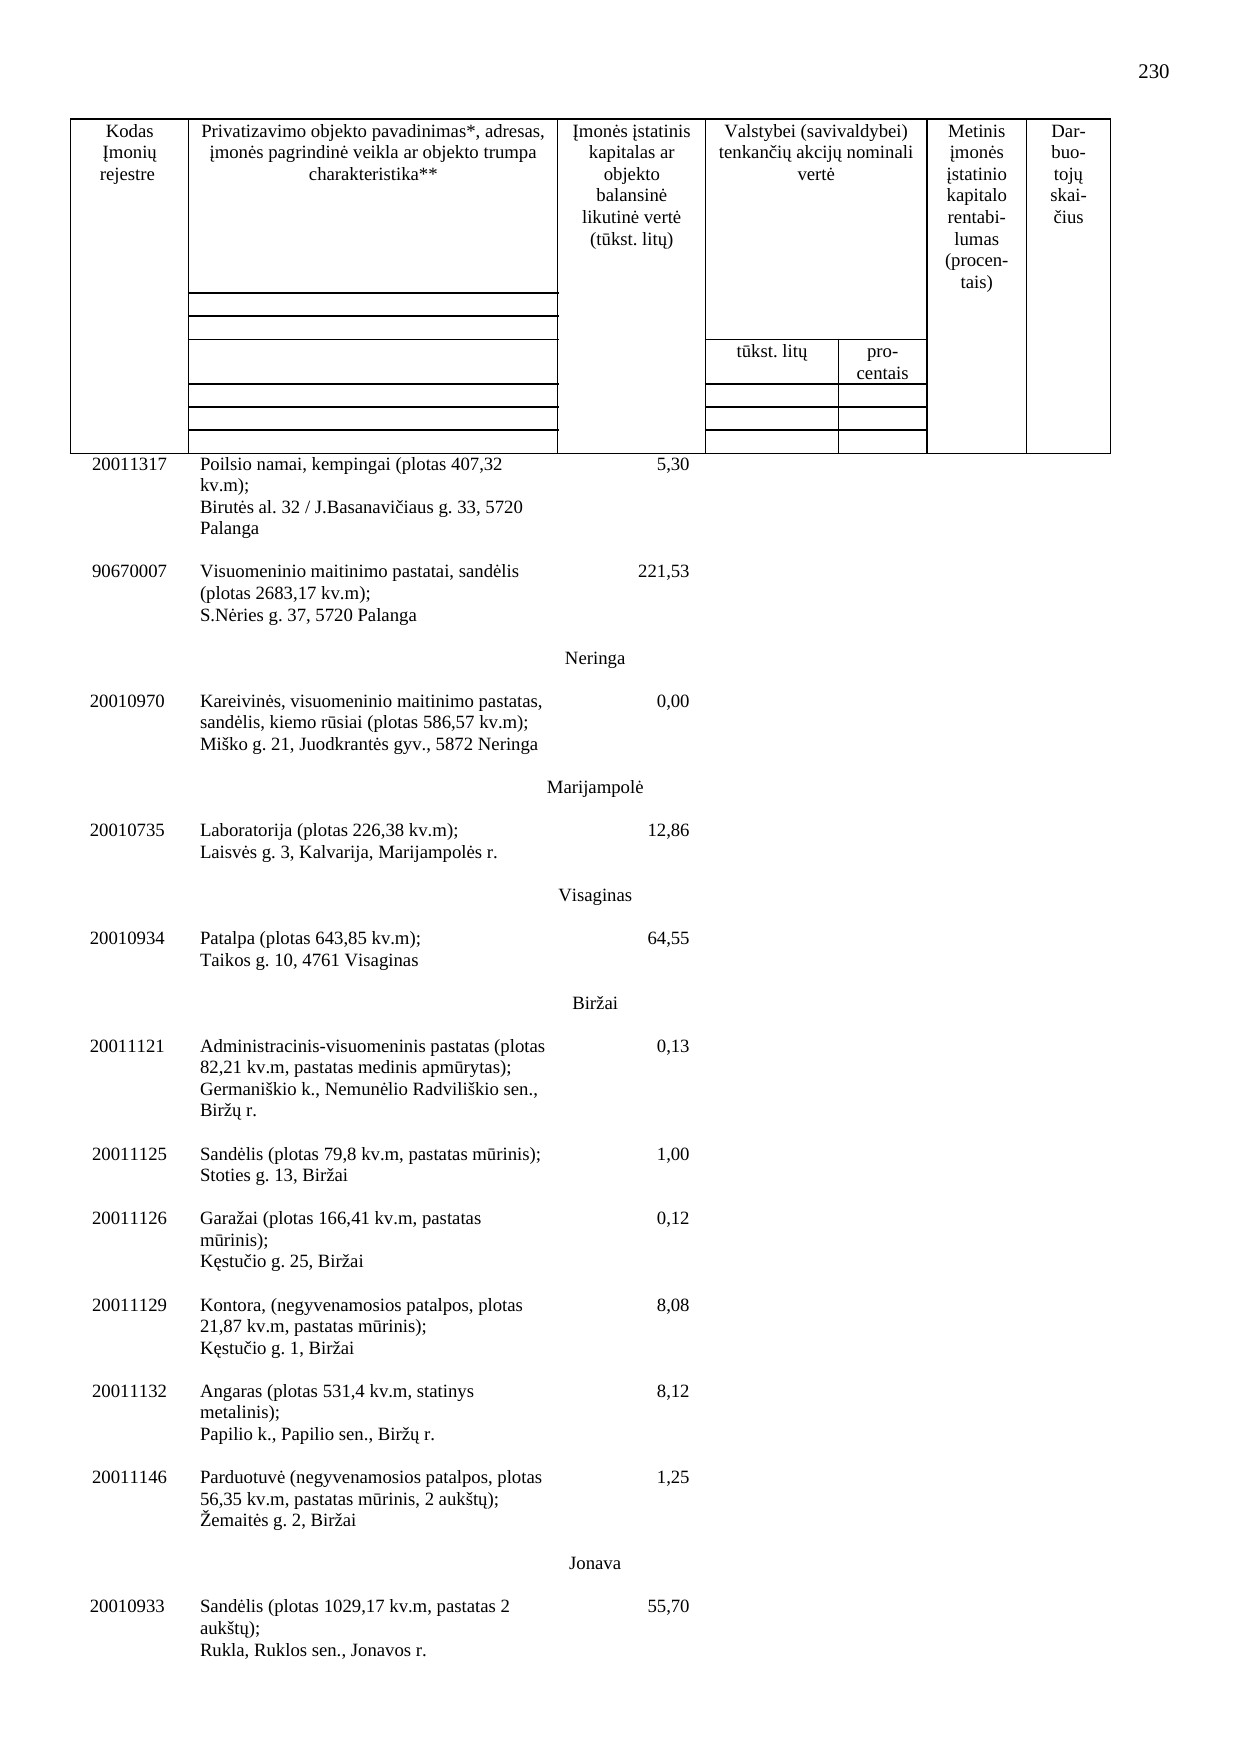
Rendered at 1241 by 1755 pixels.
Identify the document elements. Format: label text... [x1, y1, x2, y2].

table_cell [1026, 560, 1110, 647]
table_cell [558, 406, 705, 429]
table_cell [838, 1380, 927, 1466]
table_cell [706, 408, 838, 429]
table_cell 20011132 [70, 1380, 188, 1466]
table_cell 20011317 [70, 454, 188, 560]
table_cell [927, 1466, 1026, 1552]
table_cell [706, 292, 926, 315]
table_cell Biržai [70, 992, 1110, 1035]
table_cell Jonava [70, 1552, 1110, 1595]
table_cell [71, 315, 188, 338]
table_cell [189, 340, 557, 383]
table_cell [1027, 315, 1110, 338]
table_cell [71, 339, 188, 383]
table_cell [838, 690, 927, 776]
table_cell [71, 292, 188, 315]
table_cell [838, 454, 927, 560]
table_cell 90670007 [70, 560, 188, 647]
table_cell 20010934 [70, 927, 188, 992]
table_cell [705, 927, 838, 992]
table_cell 20010735 [70, 819, 188, 884]
table_cell 0,12 [558, 1207, 705, 1293]
table_cell Marijampolė [70, 776, 1110, 819]
table_header Įmonės įstatinis kapitalas ar objekto balansinė likutinė vertė (tūkst. litų) [558, 120, 705, 292]
table_header Kodas Įmonių rejestre [71, 120, 188, 292]
table_cell [927, 1380, 1026, 1466]
table_cell [927, 1207, 1026, 1293]
table_cell [1027, 406, 1110, 429]
table_cell [838, 819, 927, 884]
table_cell Neringa [70, 647, 1110, 690]
table_cell [1027, 292, 1110, 315]
table_cell 64,55 [558, 927, 705, 992]
table_cell Sandėlis (plotas 1029,17 kv.m, pastatas 2 aukštų); Rukla, Ruklos sen., Jonavos r. [189, 1595, 558, 1682]
table_cell 8,08 [558, 1294, 705, 1380]
table_cell [1026, 1035, 1110, 1142]
table_cell Kareivinės, visuomeninio maitinimo pastatas, sandėlis, kiemo rūsiai (plotas 586,57 kv.m); Miško g. 21, Juodkrantės gyv., 5872 Neringa [189, 690, 558, 776]
table_cell [189, 294, 557, 315]
table_header Valstybei (savivaldybei) tenkančių akcijų nominali vertė [706, 120, 926, 292]
table_cell [927, 690, 1026, 776]
table_header Dar-buo-tojų skai-čius [1027, 120, 1110, 292]
table_cell [1026, 1380, 1110, 1466]
table_cell 12,86 [558, 819, 705, 884]
table_cell [558, 339, 705, 383]
table_cell [927, 819, 1026, 884]
table_cell [838, 560, 927, 647]
table_cell 20010970 [70, 690, 188, 776]
table_cell [1026, 690, 1110, 776]
table_cell [1026, 1595, 1110, 1682]
table_cell [705, 1143, 838, 1207]
table_cell [558, 315, 705, 338]
table_cell [928, 339, 1026, 383]
table_cell [558, 383, 705, 406]
table_cell [71, 383, 188, 406]
table_cell [1026, 1294, 1110, 1380]
table_cell [705, 560, 838, 647]
table_cell [1026, 819, 1110, 884]
table_cell [189, 385, 557, 406]
table_cell [839, 431, 926, 452]
table_header Metinis įmonės įstatinio kapitalo rentabi-lumas (procen-tais) [928, 120, 1026, 292]
table_cell [838, 1595, 927, 1682]
table_cell [838, 1294, 927, 1380]
table_cell 0,00 [558, 690, 705, 776]
table_cell Laboratorija (plotas 226,38 kv.m); Laisvės g. 3, Kalvarija, Marijampolės r. [189, 819, 558, 884]
table_cell [928, 383, 1026, 406]
table_cell [705, 1380, 838, 1466]
table_cell [189, 317, 557, 338]
table_cell [558, 292, 705, 315]
table_cell [705, 819, 838, 884]
table_cell 20011126 [70, 1207, 188, 1293]
table_cell Visuomeninio maitinimo pastatai, sandėlis (plotas 2683,17 kv.m); S.Nėries g. 37, 5720 Palanga [189, 560, 558, 647]
table_cell [838, 1035, 927, 1142]
table_cell [705, 1466, 838, 1552]
table_cell [1026, 1466, 1110, 1552]
table_cell pro-centais [839, 340, 926, 383]
table_cell [1027, 383, 1110, 406]
table_cell Administracinis-visuomeninis pastatas (plotas 82,21 kv.m, pastatas medinis apmūrytas); Germaniškio k., Nemunėlio Radviliškio sen., Biržų r. [189, 1035, 558, 1142]
table_cell [705, 690, 838, 776]
table_cell [838, 1207, 927, 1293]
table_cell [71, 406, 188, 429]
table_cell [705, 1294, 838, 1380]
table_cell [705, 1595, 838, 1682]
table_cell [706, 315, 926, 338]
table_cell 20011129 [70, 1294, 188, 1380]
table_cell [927, 1294, 1026, 1380]
table_cell [1026, 927, 1110, 992]
table_cell [839, 385, 926, 406]
table_cell [928, 406, 1026, 429]
table_cell [189, 408, 557, 429]
table_cell Poilsio namai, kempingai (plotas 407,32 kv.m); Birutės al. 32 / J.Basanavičiaus g. 33, 5720 Palanga [189, 454, 558, 560]
table_cell 20010933 [70, 1595, 188, 1682]
table_cell [928, 315, 1026, 338]
table_cell [838, 1143, 927, 1207]
table_cell [189, 431, 557, 452]
table_cell [558, 429, 705, 452]
table_cell [1026, 1207, 1110, 1293]
table_cell [928, 429, 1026, 452]
table_cell 20011146 [70, 1466, 188, 1552]
table_cell Parduotuvė (negyvenamosios patalpos, plotas 56,35 kv.m, pastatas mūrinis, 2 aukštų); Žemaitės g. 2, Biržai [189, 1466, 558, 1552]
table_cell Angaras (plotas 531,4 kv.m, statinys metalinis); Papilio k., Papilio sen., Biržų r. [189, 1380, 558, 1466]
table_cell [1027, 429, 1110, 452]
table_cell 1,00 [558, 1143, 705, 1207]
table_cell 55,70 [558, 1595, 705, 1682]
table_cell [927, 560, 1026, 647]
table_cell [927, 1035, 1026, 1142]
table_cell [706, 431, 838, 452]
table_cell Kontora, (negyvenamosios patalpos, plotas 21,87 kv.m, pastatas mūrinis); Kęstučio g. 1, Biržai [189, 1294, 558, 1380]
table_header Privatizavimo objekto pavadinimas*, adresas, įmonės pagrindinė veikla ar objekto trumpa charakteristika** [189, 120, 557, 292]
table_cell 221,53 [558, 560, 705, 647]
table_cell 8,12 [558, 1380, 705, 1466]
table_cell [71, 429, 188, 452]
table_cell [1027, 339, 1110, 383]
table_cell 20011125 [70, 1143, 188, 1207]
table_cell [927, 927, 1026, 992]
table_cell 0,13 [558, 1035, 705, 1142]
table_cell Garažai (plotas 166,41 kv.m, pastatas mūrinis); Kęstučio g. 25, Biržai [189, 1207, 558, 1293]
table_cell [705, 1035, 838, 1142]
table_cell [928, 292, 1026, 315]
table_cell [927, 1143, 1026, 1207]
table_cell [706, 385, 838, 406]
table_cell [927, 1595, 1026, 1682]
table_cell [1026, 454, 1110, 560]
table_cell 20011121 [70, 1035, 188, 1142]
table_cell [838, 1466, 927, 1552]
table_cell [838, 927, 927, 992]
table_cell 1,25 [558, 1466, 705, 1552]
table_cell 5,30 [558, 454, 705, 560]
table_cell [927, 454, 1026, 560]
table_cell Patalpa (plotas 643,85 kv.m); Taikos g. 10, 4761 Visaginas [189, 927, 558, 992]
table_cell [705, 454, 838, 560]
table_cell Visaginas [70, 884, 1110, 927]
table_cell [1026, 1143, 1110, 1207]
table_cell [839, 408, 926, 429]
table_cell Sandėlis (plotas 79,8 kv.m, pastatas mūrinis); Stoties g. 13, Biržai [189, 1143, 558, 1207]
table_cell [705, 1207, 838, 1293]
table_cell tūkst. litų [706, 340, 838, 383]
